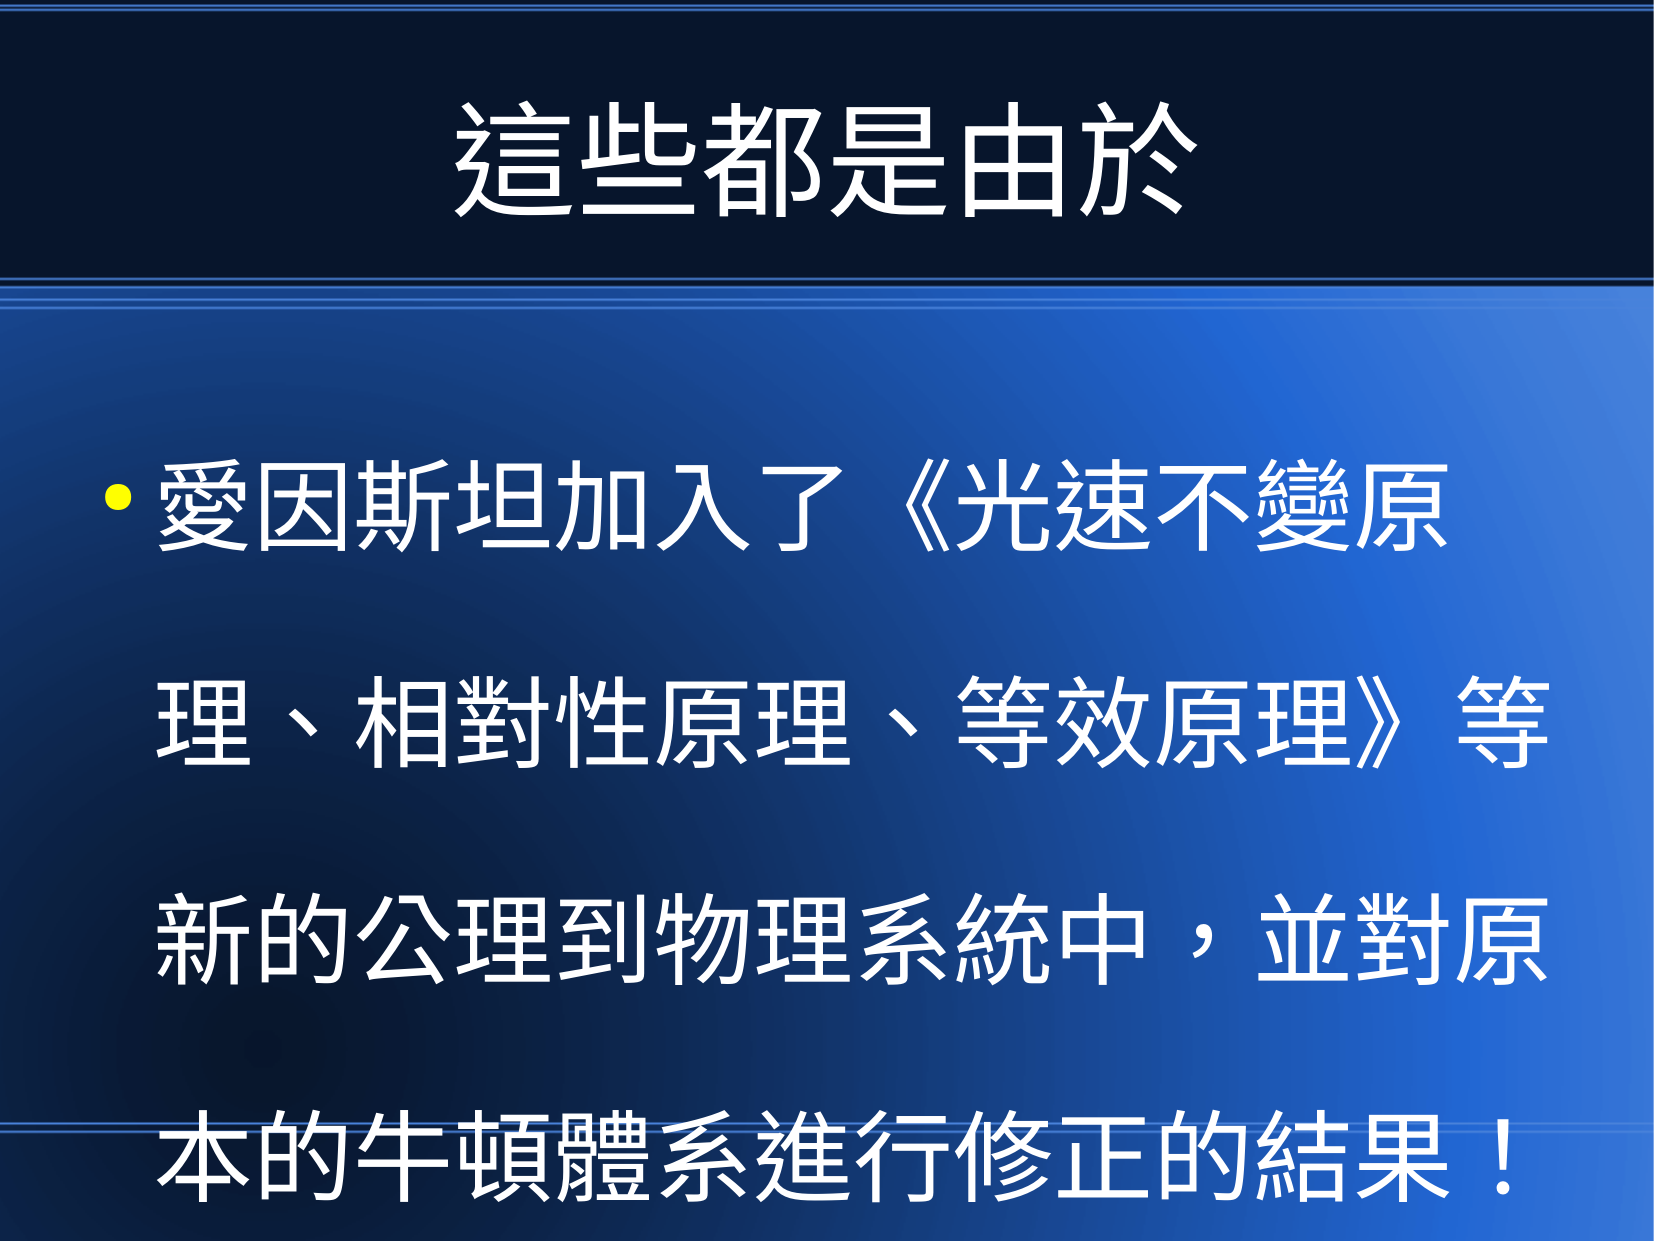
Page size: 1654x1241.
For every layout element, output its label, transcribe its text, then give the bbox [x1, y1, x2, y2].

picture [0, 0, 1654, 1241]
list 愛因斯坦加入了《光速不變原理、相對性原理、等效原理》等新的公理到物理系統中，並對原本的牛頓體系進行修正的結果！ [82, 355, 1571, 1241]
title 這些都是由於 [82, 49, 1571, 257]
